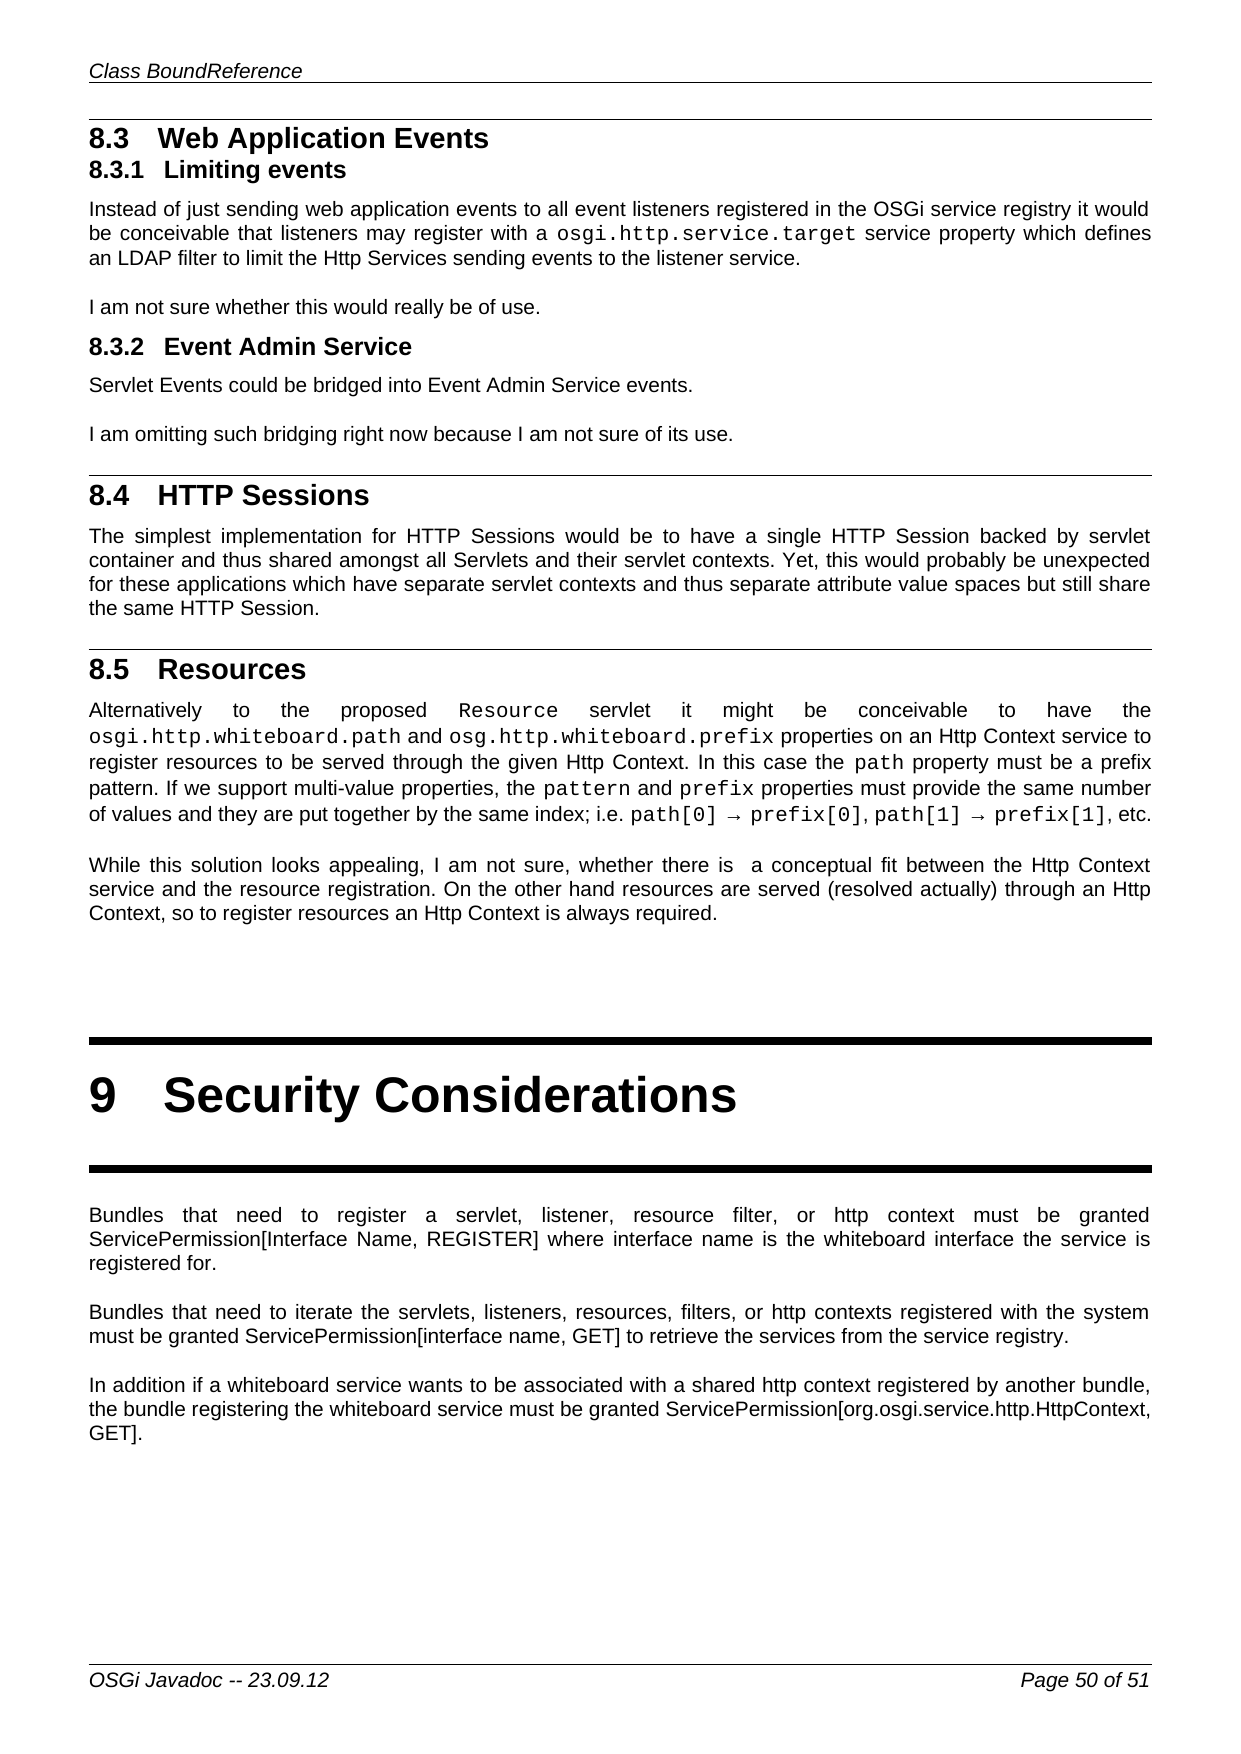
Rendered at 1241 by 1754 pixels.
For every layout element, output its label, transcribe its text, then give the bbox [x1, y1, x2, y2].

text The simplest implementation for HTTP Sessions would be to have a single HTTP Session backed by servlet container and thus shared amongst all Servlets and their servlet contexts. Yet, this would probably be unexpected for these applications which have separate servlet contexts and thus separate attribute value spaces but still share the same HTTP Session. [88, 524, 1152, 620]
subtitle Web Application Events [88, 120, 1152, 155]
subtitle HTTP Sessions [88, 476, 1152, 512]
subtitle Event Admin Service [88, 332, 1152, 360]
text I am omitting such bridging right now because I am not sure of its use. [88, 422, 1152, 446]
subtitle Limiting events [88, 155, 1152, 184]
subtitle Security Considerations [88, 1038, 1152, 1173]
text Bundles that need to register a servlet, listener, resource filter, or http context must be granted ServicePermission[Interface Name, REGISTER] where interface name is the whiteboard interface the service is registered for. [88, 1203, 1152, 1274]
subtitle Resources [88, 650, 1152, 686]
text While this solution looks appealing, I am not sure, whether there is a conceptual fit between the Http Context service and the resource registration. On the other hand resources are served (resolved actually) through an Http Context, so to register resources an Http Context is always required. [88, 852, 1152, 924]
text I am not sure whether this would really be of use. [88, 295, 1152, 319]
text Instead of just sending web application events to all event listeners registered in the OSGi service registry it would be conceivable that listeners may register with a osgi.http.service.target service property which defines an LDAP filter to limit the Http Services sending events to the listener service. [88, 196, 1152, 270]
text In addition if a whiteboard service wants to be associated with a shared http context registered by another bundle, the bundle registering the whiteboard service must be granted ServicePermission[org.osgi.service.http.HttpContext, GET]. [88, 1372, 1152, 1444]
text Bundles that need to iterate the servlets, listeners, resources, filters, or http contexts registered with the system must be granted ServicePermission[interface name, GET] to retrieve the services from the service registry. [88, 1299, 1152, 1347]
text Alternatively to the proposed Resource servlet it might be conceivable to have the osgi.http.whiteboard.path and osg.http.whiteboard.prefix properties on an Http Context service to register resources to be served through the given Http Context. In this case the path property must be a prefix pattern. If we support multi-value properties, the pattern and prefix properties must provide the same number of values and they are put together by the same index; i.e. path[0] → prefix[0], path[1] → prefix[1], etc. [88, 698, 1152, 827]
text Servlet Events could be bridged into Event Admin Service events. [88, 373, 1152, 397]
